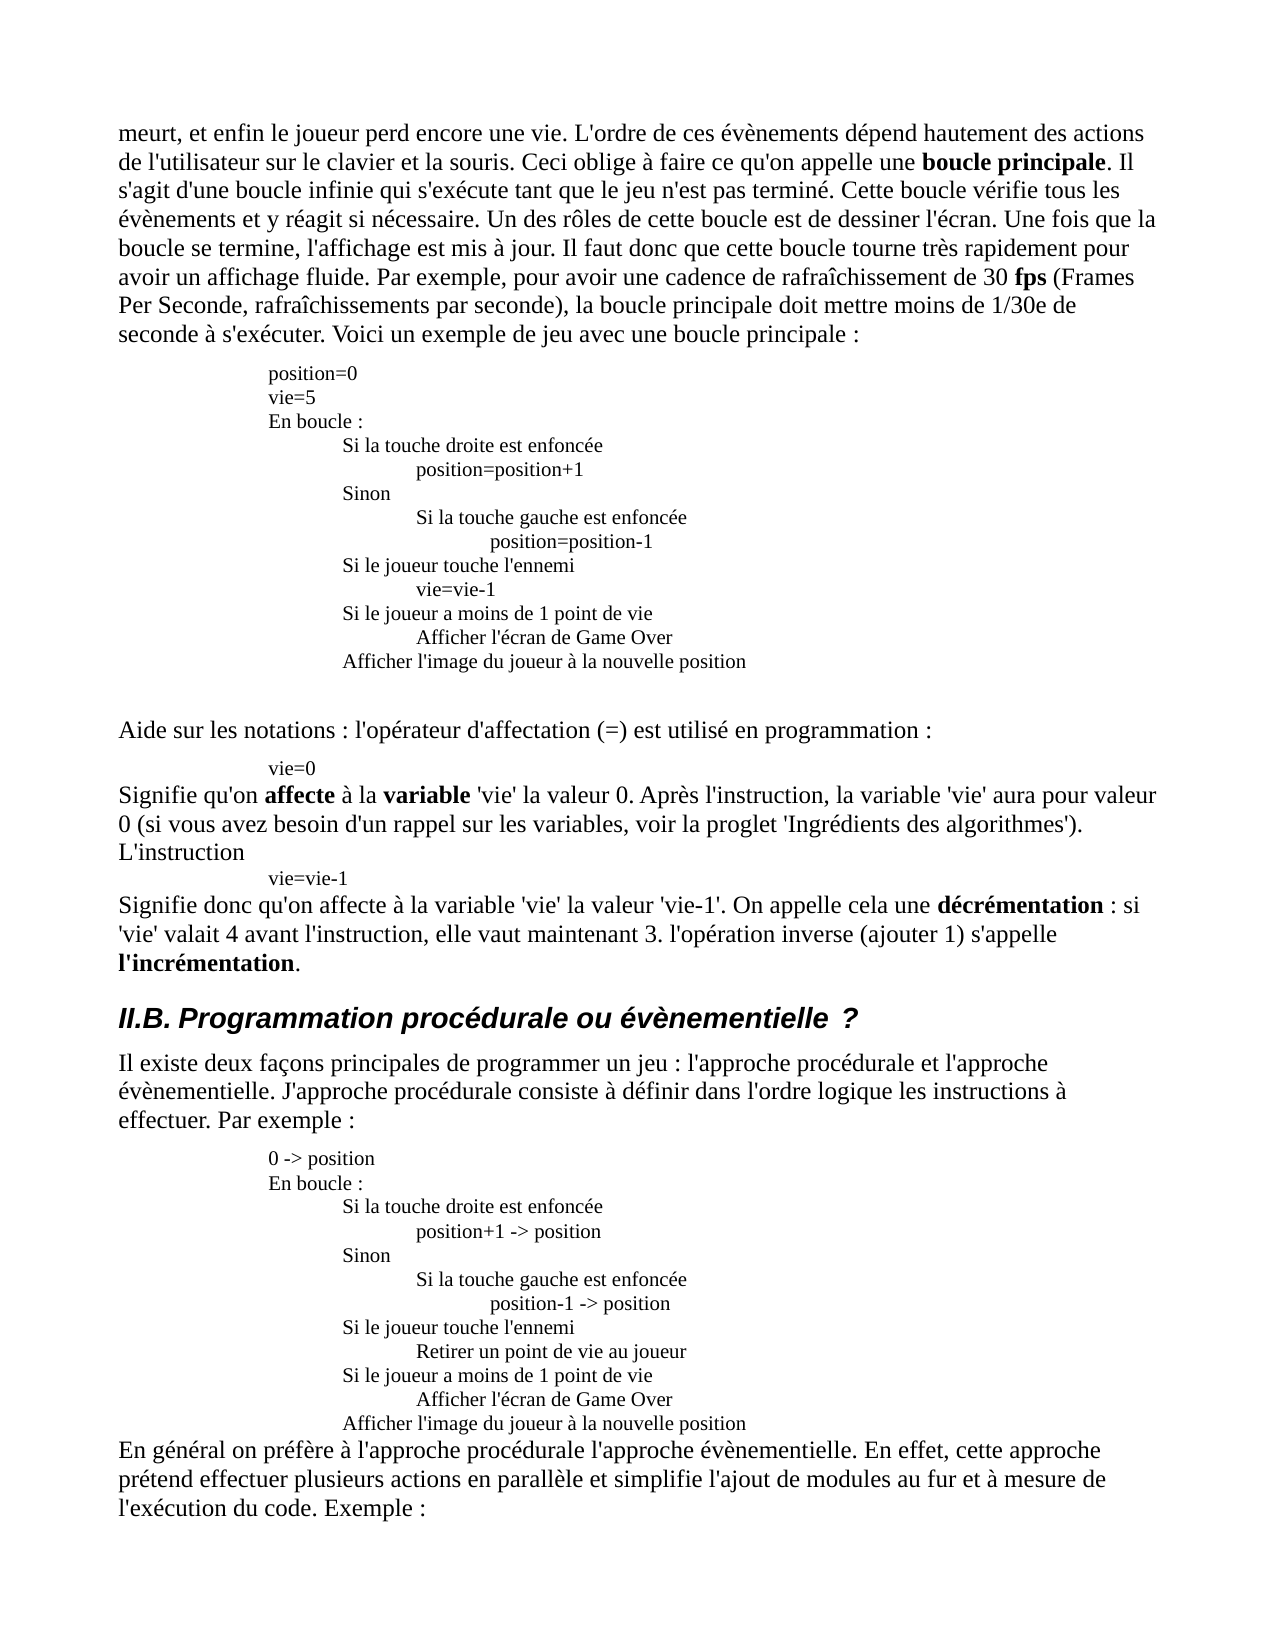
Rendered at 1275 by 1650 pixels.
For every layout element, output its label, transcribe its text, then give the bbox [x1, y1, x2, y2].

text Il existe deux façons principales de programmer un jeu : l'approche procédurale et l'approche évènementielle. J'approche procédurale consiste à définir dans l'ordre logique les instructions à effectuer. Par exemple : [118, 1048, 1157, 1134]
text Si le joueur touche l'ennemi [268, 1315, 1157, 1339]
text Si la touche gauche est enfoncée [268, 1267, 1157, 1291]
text Sinon [268, 1243, 1157, 1267]
text Si le joueur a moins de 1 point de vie [268, 1363, 1157, 1387]
text Afficher l'écran de Game Over [268, 625, 1157, 649]
text Sinon [268, 481, 1157, 505]
text position=0 [268, 361, 1157, 385]
text En général on préfère à l'approche procédurale l'approche évènementielle. En effet, cette approche prétend effectuer plusieurs actions en parallèle et simplifie l'ajout de modules au fur et à mesure de l'exécution du code. Exemple : [118, 1435, 1157, 1521]
text Si la touche droite est enfoncée [268, 433, 1157, 457]
text Afficher l'image du joueur à la nouvelle position [268, 1411, 1157, 1435]
subtitle Programmation procédurale ou évènementielle ? [118, 1002, 1157, 1035]
text position+1 -> position [268, 1218, 1157, 1243]
text Afficher l'image du joueur à la nouvelle position [268, 649, 1157, 673]
text Si le joueur touche l'ennemi [268, 553, 1157, 577]
text position=position-1 [268, 529, 1157, 553]
text position=position+1 [268, 457, 1157, 481]
text Aide sur les notations : l'opérateur d'affectation (=) est utilisé en programmation : [118, 715, 1157, 743]
text Retirer un point de vie au joueur [268, 1339, 1157, 1363]
text Si la touche droite est enfoncée [268, 1194, 1157, 1218]
text position-1 -> position [268, 1291, 1157, 1315]
text Signifie donc qu'on affecte à la variable 'vie' la valeur 'vie-1'. On appelle cela une décrémentation : si 'vie' valait 4 avant l'instruction, elle vaut maintenant 3. l'opération inverse (ajouter 1) s'appelle l'incrémentation. [118, 890, 1157, 977]
text Signifie qu'on affecte à la variable 'vie' la valeur 0. Après l'instruction, la variable 'vie' aura pour valeur 0 (si vous avez besoin d'un rappel sur les variables, voir la proglet 'Ingrédients des algorithmes'). L'instruction [118, 780, 1157, 866]
text vie=5 [268, 385, 1157, 409]
text Si le joueur a moins de 1 point de vie [268, 601, 1157, 625]
text Afficher l'écran de Game Over [268, 1387, 1157, 1411]
text En boucle : [268, 1170, 1157, 1194]
text vie=vie-1 [268, 866, 1157, 890]
text vie=0 [268, 756, 1157, 780]
text En boucle : [268, 409, 1157, 433]
text 0 -> position [268, 1146, 1157, 1170]
text meurt, et enfin le joueur perd encore une vie. L'ordre de ces évènements dépend hautement des actions de l'utilisateur sur le clavier et la souris. Ceci oblige à faire ce qu'on appelle une boucle principale. Il s'agit d'une boucle infinie qui s'exécute tant que le jeu n'est pas terminé. Cette boucle vérifie tous les évènements et y réagit si nécessaire. Un des rôles de cette boucle est de dessiner l'écran. Une fois que la boucle se termine, l'affichage est mis à jour. Il faut donc que cette boucle tourne très rapidement pour avoir un affichage fluide. Par exemple, pour avoir une cadence de rafraîchissement de 30 fps (Frames Per Seconde, rafraîchissements par seconde), la boucle principale doit mettre moins de 1/30e de seconde à s'exécuter. Voici un exemple de jeu avec une boucle principale : [118, 118, 1157, 348]
text Si la touche gauche est enfoncée [268, 505, 1157, 529]
text vie=vie-1 [268, 577, 1157, 601]
